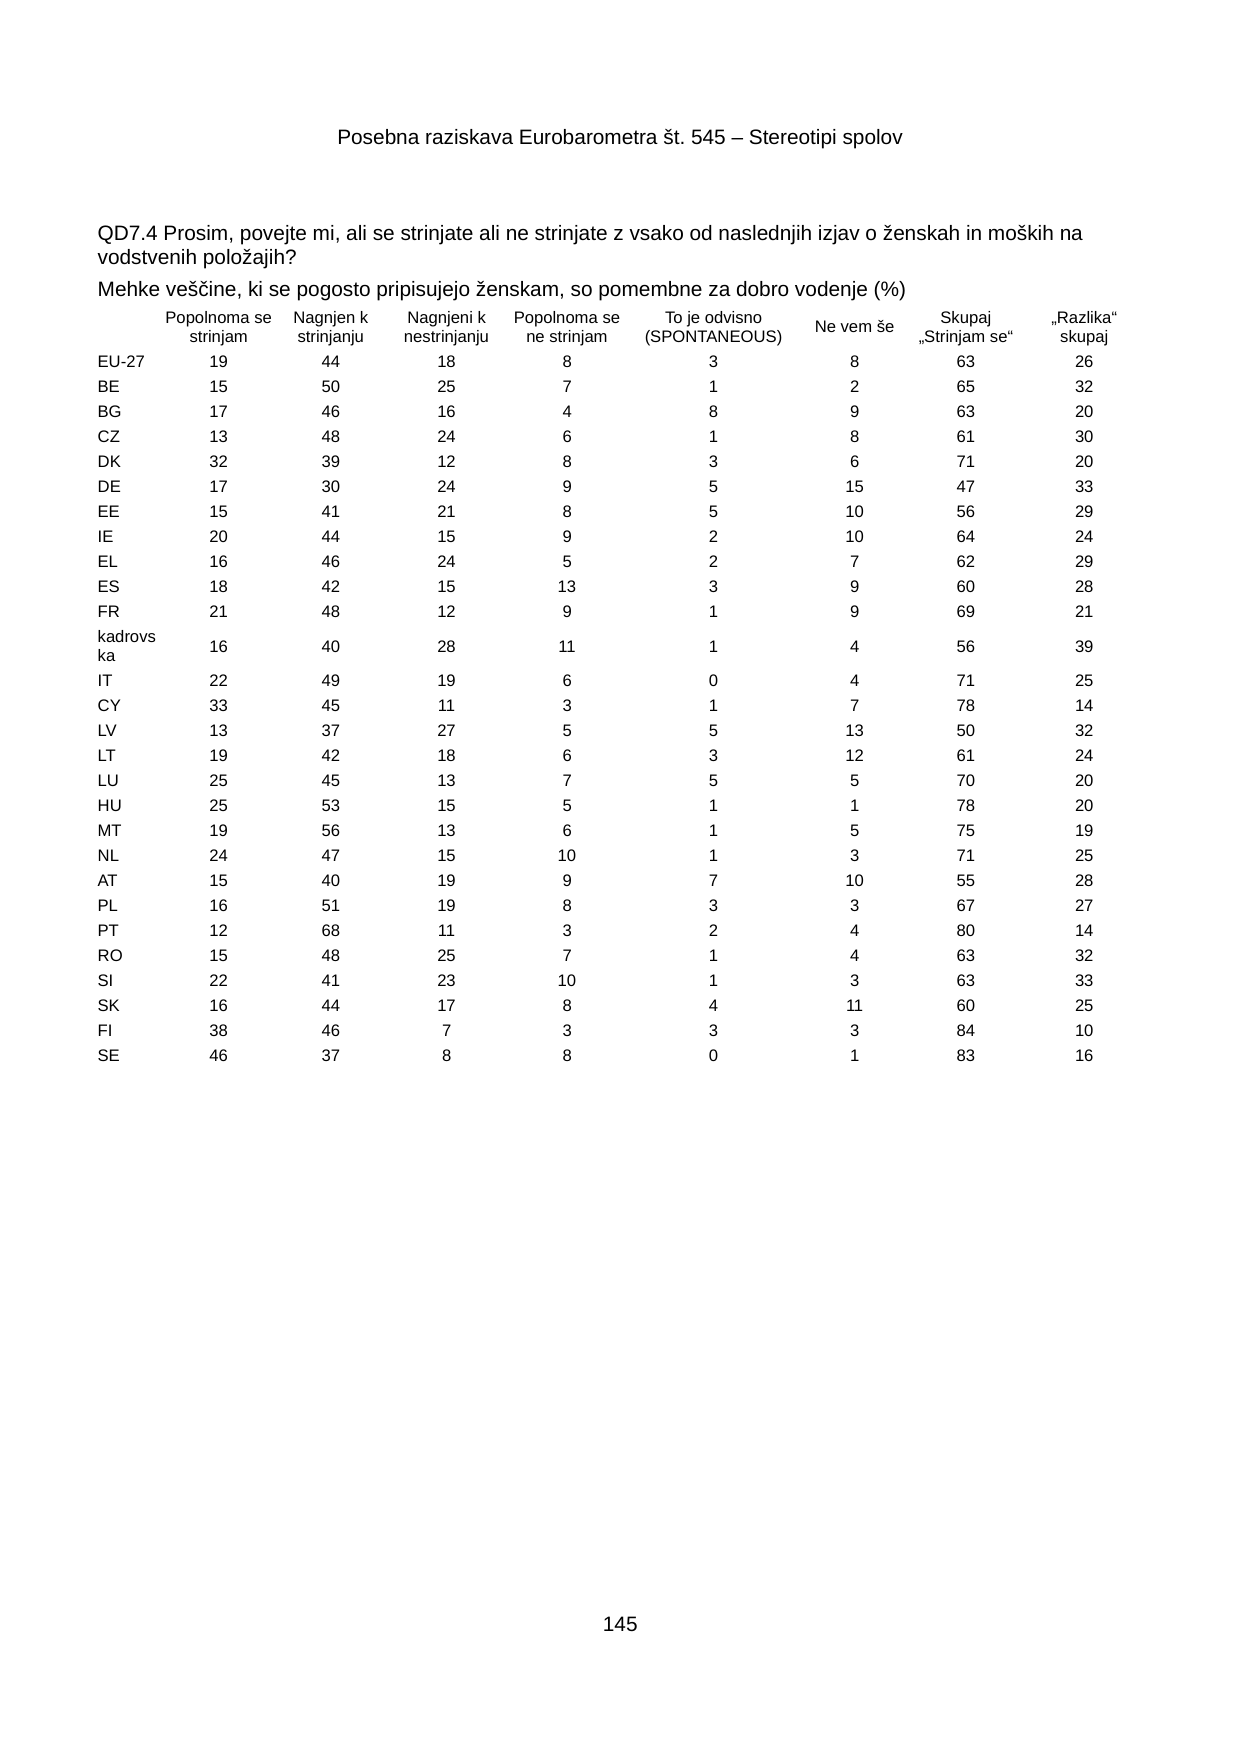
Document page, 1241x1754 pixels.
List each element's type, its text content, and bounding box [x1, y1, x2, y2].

table_cell SI [95, 968, 162, 993]
table_cell 8 [800, 424, 909, 449]
table_cell 32 [162, 449, 275, 474]
table_cell 5 [800, 818, 909, 843]
table_cell 20 [1022, 768, 1146, 793]
table_cell 29 [1022, 499, 1146, 524]
table_cell 5 [627, 718, 800, 743]
table_cell 44 [275, 993, 386, 1018]
table_cell 42 [275, 574, 386, 599]
table_cell 18 [386, 349, 507, 374]
table_cell 20 [1022, 399, 1146, 424]
table_cell HU [95, 793, 162, 818]
table_cell 1 [627, 843, 800, 868]
table_cell 71 [909, 449, 1022, 474]
table_cell 5 [507, 793, 627, 818]
table_cell 51 [275, 893, 386, 918]
table_cell To je odvisno (SPONTANEOUS) [627, 305, 800, 349]
table_cell 25 [1022, 993, 1146, 1018]
table_cell 8 [800, 349, 909, 374]
table_cell 9 [507, 524, 627, 549]
table_cell Nagnjeni k nestrinjanju [386, 305, 507, 349]
table_cell 3 [627, 574, 800, 599]
table_cell 9 [507, 599, 627, 624]
table_cell 17 [162, 474, 275, 499]
table_cell 53 [275, 793, 386, 818]
table_cell IT [95, 668, 162, 693]
table_cell 8 [386, 1043, 507, 1068]
table_cell 1 [800, 793, 909, 818]
table_cell 4 [800, 943, 909, 968]
table_cell 15 [386, 843, 507, 868]
table_cell 50 [909, 718, 1022, 743]
table_cell 5 [627, 474, 800, 499]
table_cell 68 [275, 918, 386, 943]
table_cell 3 [800, 1018, 909, 1043]
table_cell 12 [800, 743, 909, 768]
table_cell 27 [1022, 893, 1146, 918]
table_cell 16 [162, 993, 275, 1018]
table_cell 24 [386, 474, 507, 499]
table_cell 6 [800, 449, 909, 474]
table_cell 3 [800, 968, 909, 993]
table_cell 28 [1022, 868, 1146, 893]
table_cell AT [95, 868, 162, 893]
table_cell 37 [275, 1043, 386, 1068]
table_cell 71 [909, 668, 1022, 693]
table_cell 12 [386, 449, 507, 474]
table_cell [95, 305, 162, 349]
table_cell 33 [1022, 968, 1146, 993]
table_cell Popolnoma se strinjam [162, 305, 275, 349]
table_cell 48 [275, 943, 386, 968]
table_cell 27 [386, 718, 507, 743]
table_cell RO [95, 943, 162, 968]
table_cell Mehke veščine, ki se pogosto pripisujejo ženskam, so pomembne za dobro vodenje (%) [95, 273, 1146, 305]
table_cell 14 [1022, 918, 1146, 943]
table_cell 3 [627, 743, 800, 768]
table_cell 75 [909, 818, 1022, 843]
table_cell Skupaj „Strinjam se“ [909, 305, 1022, 349]
table_cell 71 [909, 843, 1022, 868]
table_cell 15 [386, 574, 507, 599]
table_cell kadrovska [95, 624, 162, 668]
table_cell 3 [800, 843, 909, 868]
table_cell 16 [162, 624, 275, 668]
table_cell 15 [800, 474, 909, 499]
table_cell 25 [1022, 668, 1146, 693]
table_cell 50 [275, 374, 386, 399]
table_cell CY [95, 693, 162, 718]
table_cell 5 [800, 768, 909, 793]
table_cell 16 [162, 549, 275, 574]
table_cell 5 [507, 718, 627, 743]
table_cell 61 [909, 424, 1022, 449]
table_cell 10 [507, 843, 627, 868]
table_cell 19 [162, 743, 275, 768]
table_cell 0 [627, 668, 800, 693]
table_cell ES [95, 574, 162, 599]
table_cell 7 [386, 1018, 507, 1043]
table_cell 17 [162, 399, 275, 424]
table_cell 9 [507, 474, 627, 499]
table_cell 7 [800, 549, 909, 574]
table_cell 63 [909, 399, 1022, 424]
table_cell 9 [800, 599, 909, 624]
table_cell 25 [386, 943, 507, 968]
table_cell 44 [275, 524, 386, 549]
table_cell 39 [1022, 624, 1146, 668]
table_cell 56 [909, 499, 1022, 524]
table_cell 1 [627, 599, 800, 624]
table_cell 1 [627, 943, 800, 968]
table_cell 63 [909, 968, 1022, 993]
table_cell 10 [507, 968, 627, 993]
table_cell 24 [1022, 524, 1146, 549]
table_cell 78 [909, 793, 1022, 818]
table_cell 1 [800, 1043, 909, 1068]
table_cell 24 [386, 424, 507, 449]
table_cell 20 [162, 524, 275, 549]
table_cell 78 [909, 693, 1022, 718]
table_header QD7.4 Prosim, povejte mi, ali se strinjate ali ne strinjate z vsako od naslednjih izjav o ženskah in moških na vodstvenih položajih? [95, 217, 1146, 272]
table_cell 11 [507, 624, 627, 668]
table_cell 32 [1022, 374, 1146, 399]
table_cell 1 [627, 624, 800, 668]
table_cell BE [95, 374, 162, 399]
table_cell 7 [507, 943, 627, 968]
table_cell 5 [627, 768, 800, 793]
table_cell 28 [386, 624, 507, 668]
table_cell 2 [627, 549, 800, 574]
table_cell LU [95, 768, 162, 793]
table_cell 6 [507, 818, 627, 843]
table_cell 37 [275, 718, 386, 743]
table_cell 80 [909, 918, 1022, 943]
table_cell 84 [909, 1018, 1022, 1043]
table_cell 63 [909, 349, 1022, 374]
table_cell 1 [627, 968, 800, 993]
table_cell 70 [909, 768, 1022, 793]
table_cell DK [95, 449, 162, 474]
table_cell 19 [162, 818, 275, 843]
table_cell 41 [275, 968, 386, 993]
table_cell 28 [1022, 574, 1146, 599]
table_cell 19 [386, 868, 507, 893]
table_cell 39 [275, 449, 386, 474]
table_cell 10 [1022, 1018, 1146, 1043]
table_cell 15 [162, 943, 275, 968]
table_cell 15 [386, 793, 507, 818]
table_cell 16 [162, 893, 275, 918]
table_cell 15 [162, 374, 275, 399]
table_cell 4 [627, 993, 800, 1018]
table_cell IE [95, 524, 162, 549]
table_cell EU-27 [95, 349, 162, 374]
table_cell 16 [386, 399, 507, 424]
table_cell 3 [627, 1018, 800, 1043]
table_cell PT [95, 918, 162, 943]
table_cell 19 [1022, 818, 1146, 843]
table_cell PL [95, 893, 162, 918]
table_cell 4 [800, 918, 909, 943]
table_cell 24 [162, 843, 275, 868]
table_cell 12 [162, 918, 275, 943]
table_cell 32 [1022, 943, 1146, 968]
table_cell 10 [800, 868, 909, 893]
table_cell 45 [275, 768, 386, 793]
table_cell 48 [275, 424, 386, 449]
table_cell 1 [627, 793, 800, 818]
table_cell 48 [275, 599, 386, 624]
table_cell 4 [800, 624, 909, 668]
table_cell 33 [162, 693, 275, 718]
table_cell 21 [162, 599, 275, 624]
table_cell 1 [627, 818, 800, 843]
table_cell 13 [162, 718, 275, 743]
table_cell 6 [507, 743, 627, 768]
table_cell 42 [275, 743, 386, 768]
table_cell 5 [627, 499, 800, 524]
table_cell 8 [627, 399, 800, 424]
table_cell 10 [800, 499, 909, 524]
table_cell 55 [909, 868, 1022, 893]
table_cell 69 [909, 599, 1022, 624]
table_cell CZ [95, 424, 162, 449]
table_cell 19 [386, 893, 507, 918]
table_cell 8 [507, 1043, 627, 1068]
table_cell 13 [800, 718, 909, 743]
table_cell 30 [1022, 424, 1146, 449]
table_cell Nagnjen k strinjanju [275, 305, 386, 349]
table_cell 7 [507, 768, 627, 793]
table_cell 46 [275, 549, 386, 574]
table_cell 83 [909, 1043, 1022, 1068]
table_cell 7 [800, 693, 909, 718]
table_cell 63 [909, 943, 1022, 968]
table_cell 25 [386, 374, 507, 399]
table_cell 11 [800, 993, 909, 1018]
table_cell 9 [800, 574, 909, 599]
table_cell 1 [627, 693, 800, 718]
table_cell FR [95, 599, 162, 624]
table_cell 8 [507, 893, 627, 918]
table_cell 44 [275, 349, 386, 374]
table_cell 14 [1022, 693, 1146, 718]
table_cell 3 [627, 349, 800, 374]
table_cell 60 [909, 574, 1022, 599]
table_cell 61 [909, 743, 1022, 768]
table_cell 2 [627, 918, 800, 943]
table_cell 19 [386, 668, 507, 693]
table_cell 1 [627, 424, 800, 449]
table_cell 24 [386, 549, 507, 574]
table_cell „Razlika“ skupaj [1022, 305, 1146, 349]
table_cell 4 [800, 668, 909, 693]
table_cell 29 [1022, 549, 1146, 574]
table_cell 9 [800, 399, 909, 424]
table_cell 15 [386, 524, 507, 549]
table_cell 13 [507, 574, 627, 599]
table_cell 67 [909, 893, 1022, 918]
table_cell 6 [507, 668, 627, 693]
table_cell 47 [909, 474, 1022, 499]
table_cell 12 [386, 599, 507, 624]
table_cell 20 [1022, 793, 1146, 818]
table_cell 30 [275, 474, 386, 499]
table_cell 3 [800, 893, 909, 918]
table_cell SK [95, 993, 162, 1018]
table_cell 21 [386, 499, 507, 524]
table_cell 22 [162, 668, 275, 693]
table_cell 13 [386, 768, 507, 793]
table_cell 16 [1022, 1043, 1146, 1068]
table_cell 18 [386, 743, 507, 768]
table_cell 38 [162, 1018, 275, 1043]
table_cell 23 [386, 968, 507, 993]
table_cell 13 [386, 818, 507, 843]
table_cell SE [95, 1043, 162, 1068]
table_cell EE [95, 499, 162, 524]
table_cell Popolnoma se ne strinjam [507, 305, 627, 349]
table_cell 3 [627, 893, 800, 918]
table_cell 40 [275, 868, 386, 893]
table_cell 20 [1022, 449, 1146, 474]
table_cell 2 [627, 524, 800, 549]
table_cell 33 [1022, 474, 1146, 499]
table_cell 21 [1022, 599, 1146, 624]
table_cell 46 [275, 1018, 386, 1043]
table_cell 65 [909, 374, 1022, 399]
table_cell 8 [507, 993, 627, 1018]
table_cell BG [95, 399, 162, 424]
table_cell 18 [162, 574, 275, 599]
table_cell 6 [507, 424, 627, 449]
table_cell 3 [507, 1018, 627, 1043]
table_cell 62 [909, 549, 1022, 574]
table_cell 9 [507, 868, 627, 893]
table_cell 45 [275, 693, 386, 718]
table_cell 24 [1022, 743, 1146, 768]
table_cell 56 [275, 818, 386, 843]
table_cell 19 [162, 349, 275, 374]
table_cell 8 [507, 349, 627, 374]
table_cell FI [95, 1018, 162, 1043]
table_cell 11 [386, 693, 507, 718]
table_cell 26 [1022, 349, 1146, 374]
table_cell 22 [162, 968, 275, 993]
table_cell 3 [507, 918, 627, 943]
table_cell 13 [162, 424, 275, 449]
table_cell 0 [627, 1043, 800, 1068]
table_cell 17 [386, 993, 507, 1018]
table_cell LT [95, 743, 162, 768]
table_cell 41 [275, 499, 386, 524]
table_cell 8 [507, 499, 627, 524]
table_cell 3 [627, 449, 800, 474]
table_cell 7 [507, 374, 627, 399]
table_cell Ne vem še [800, 305, 909, 349]
table_cell 15 [162, 499, 275, 524]
table_cell 56 [909, 624, 1022, 668]
table_cell 25 [162, 793, 275, 818]
table_cell 47 [275, 843, 386, 868]
table_cell 8 [507, 449, 627, 474]
table_cell 32 [1022, 718, 1146, 743]
table_cell 11 [386, 918, 507, 943]
table_cell 60 [909, 993, 1022, 1018]
table_cell NL [95, 843, 162, 868]
table_cell MT [95, 818, 162, 843]
table_cell EL [95, 549, 162, 574]
table_cell 46 [275, 399, 386, 424]
table_cell 3 [507, 693, 627, 718]
table_cell 10 [800, 524, 909, 549]
table_cell LV [95, 718, 162, 743]
table_cell DE [95, 474, 162, 499]
table_cell 49 [275, 668, 386, 693]
table_cell 1 [627, 374, 800, 399]
table_cell 25 [1022, 843, 1146, 868]
table_cell 25 [162, 768, 275, 793]
table_cell 4 [507, 399, 627, 424]
table_cell 64 [909, 524, 1022, 549]
table_cell 7 [627, 868, 800, 893]
table_cell 46 [162, 1043, 275, 1068]
table_cell 5 [507, 549, 627, 574]
table_cell 2 [800, 374, 909, 399]
table_cell 15 [162, 868, 275, 893]
table_cell 40 [275, 624, 386, 668]
